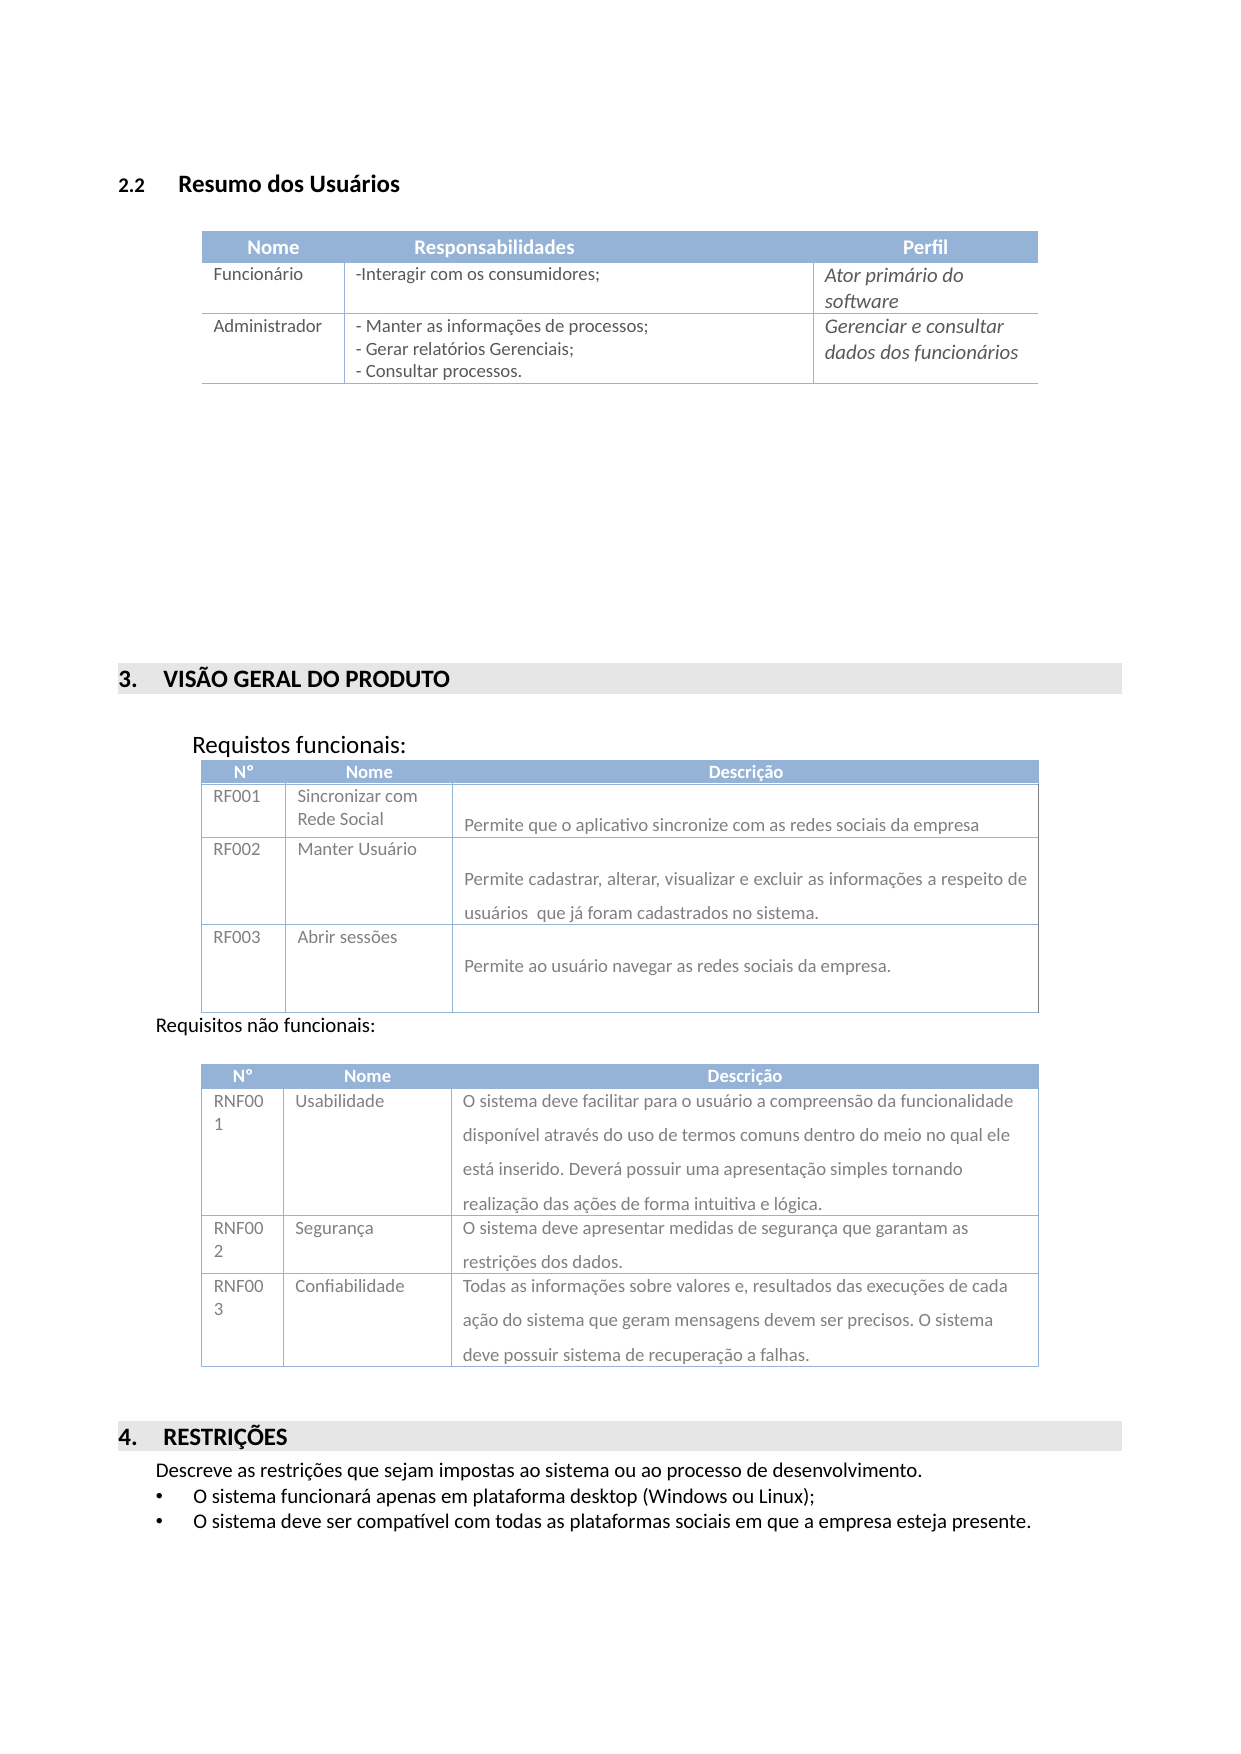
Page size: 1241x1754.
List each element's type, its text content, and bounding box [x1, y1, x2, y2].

table_cell Gerenciar e consultar dados dos funcionários [814, 314, 1038, 382]
table_header Nome [286, 761, 452, 783]
table_cell Sincronizar com Rede Social [286, 785, 452, 837]
table_header Nome [202, 234, 344, 259]
list O sistema deve ser compatível com todas as plataformas sociais em que a empresa esteja presente. [156, 1508, 1122, 1534]
table_cell O sistema deve facilitar para o usuário a compreensão da funcionalidade disponível através do uso de termos comuns dentro do meio no qual ele está inserido. Deverá possuir uma apresentação simples tornando realização das ações de forma intuitiva e lógica. [452, 1089, 1038, 1215]
table_cell - Manter as informações de processos; - Gerar relatórios Gerenciais; - Consultar processos. [345, 314, 813, 382]
table_cell Segurança [284, 1216, 451, 1273]
table_cell Manter Usuário [286, 838, 452, 924]
table_cell Todas as informações sobre valores e, resultados das execuções de cada ação do sistema que geram mensagens devem ser precisos. O sistema deve possuir sistema de recuperação a falhas. [452, 1274, 1038, 1366]
table_cell Abrir sessões [286, 925, 452, 1012]
table_cell Permite que o aplicativo sincronize com as redes sociais da empresa [453, 785, 1038, 837]
list O sistema funcionará apenas em plataforma desktop (Windows ou Linux); [156, 1483, 1122, 1508]
table_header Nº [202, 1065, 283, 1088]
text Requistos funcionais: [118, 729, 1122, 759]
table_cell RNF003 [202, 1274, 283, 1366]
table_cell Ator primário do software [814, 263, 1038, 313]
table_cell RF001 [202, 785, 285, 837]
subtitle Resumo dos Usuários [118, 168, 1122, 199]
table_header Responsabilidades [344, 234, 644, 259]
table_cell RF003 [202, 925, 285, 1012]
table_cell -Interagir com os consumidores; [345, 263, 813, 313]
table_cell RF002 [202, 838, 285, 924]
table_cell Permite ao usuário navegar as redes sociais da empresa. [453, 925, 1038, 1012]
table_cell Confiabilidade [284, 1274, 451, 1366]
table_cell Permite cadastrar, alterar, visualizar e excluir as informações a respeito de usuários que já foram cadastrados no sistema. [453, 838, 1038, 924]
text Requisitos não funcionais: [118, 1013, 1122, 1038]
table_header Descrição [453, 761, 1038, 783]
subtitle RESTRIÇÕES [118, 1421, 1122, 1451]
table_cell O sistema deve apresentar medidas de segurança que garantam as restrições dos dados. [452, 1216, 1038, 1273]
table_cell Administrador [202, 314, 344, 382]
table_cell RNF002 [202, 1216, 283, 1273]
table_cell Usabilidade [284, 1089, 451, 1215]
table_header Nome [284, 1065, 451, 1088]
table_cell RNF001 [202, 1089, 283, 1215]
table_cell Funcionário [202, 263, 344, 313]
table_header Descrição [452, 1065, 1038, 1088]
text Descreve as restrições que sejam impostas ao sistema ou ao processo de desenvolvimento. [118, 1457, 1122, 1483]
subtitle VISÃO GERAL DO PRODUTO [118, 663, 1122, 694]
table_header Perfil [644, 234, 1038, 259]
table_header Nº [202, 761, 285, 783]
